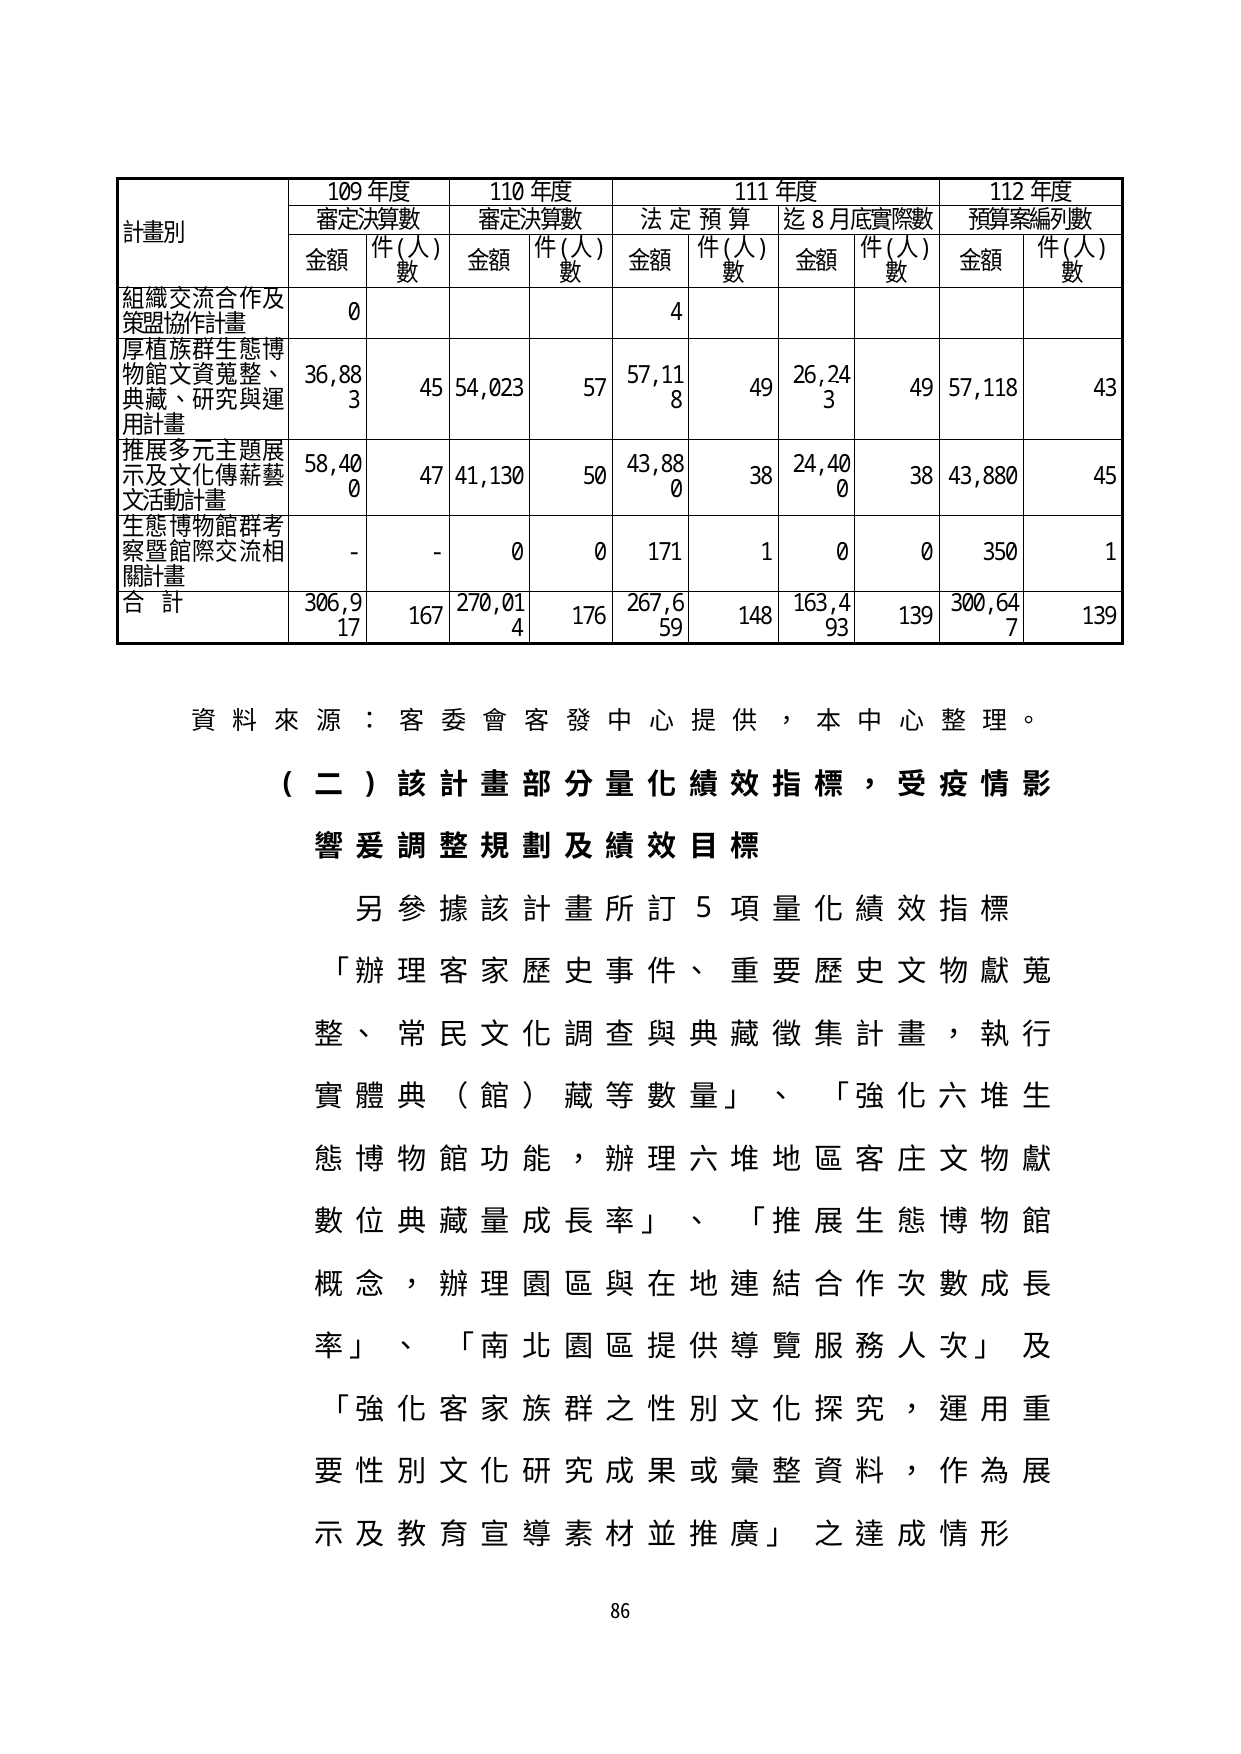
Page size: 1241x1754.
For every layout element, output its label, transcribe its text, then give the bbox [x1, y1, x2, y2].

table_cell 43 [1024, 339, 1121, 439]
table_cell 生態博物館群考察暨館際交流相關計畫 [119, 516, 288, 591]
table_cell 24,400 [779, 440, 854, 515]
table_header 計畫別 [119, 180, 288, 287]
table_cell 金額 [779, 235, 854, 287]
table_cell [940, 288, 1023, 338]
table_cell 57,118 [940, 339, 1023, 439]
table_cell 金額 [450, 235, 529, 287]
table_cell 38 [689, 440, 778, 515]
table_cell 預算案編列數 [940, 206, 1121, 233]
table_cell 0 [779, 516, 854, 591]
table_cell 4 [613, 288, 688, 338]
table_cell 47 [367, 440, 449, 515]
table_cell 57 [530, 339, 612, 439]
table_cell 139 [1024, 592, 1121, 642]
table_cell 49 [855, 339, 939, 439]
table_cell 167 [367, 592, 449, 642]
table_cell 件(人)數 [855, 235, 939, 287]
table_cell 50 [530, 440, 612, 515]
table_cell 350 [940, 516, 1023, 591]
table_cell 組織交流合作及策盟協作計畫 [119, 288, 288, 338]
text 資料來源：客委會客發中心提供，本中心整理。 [118, 677, 1058, 740]
table_cell 金額 [289, 235, 366, 287]
table_cell 件(人)數 [530, 235, 612, 287]
table_cell 法 定 預 算 [613, 206, 778, 233]
table_cell 267,659 [613, 592, 688, 642]
table_cell 54,023 [450, 339, 529, 439]
table_cell - [289, 516, 366, 591]
table_cell 0 [855, 516, 939, 591]
table_cell [689, 288, 778, 338]
table_cell 厚植族群生態博物館文資蒐整、典藏、研究與運用計畫 [119, 339, 288, 439]
table_cell 件(人)數 [367, 235, 449, 287]
table_cell 金額 [940, 235, 1023, 287]
table_cell 176 [530, 592, 612, 642]
table_header 111年度 [613, 180, 939, 205]
table_cell 1 [1024, 516, 1121, 591]
table_header 110年度 [450, 180, 612, 205]
table_cell [855, 288, 939, 338]
table_cell 45 [1024, 440, 1121, 515]
table_cell 1 [689, 516, 778, 591]
table_cell 審定決算數 [289, 206, 449, 233]
table_cell [1024, 288, 1121, 338]
table_cell 57,118 [613, 339, 688, 439]
table_cell 58,400 [289, 440, 366, 515]
table_cell [779, 288, 854, 338]
table_cell - [367, 516, 449, 591]
table_cell [530, 288, 612, 338]
table_cell 45 [367, 339, 449, 439]
table_cell 迄8月底實際數 [779, 206, 939, 233]
table_cell 推展多元主題展示及文化傳薪藝文活動計畫 [119, 440, 288, 515]
table_cell 0 [289, 288, 366, 338]
table_cell 306,917 [289, 592, 366, 642]
table_cell 審定決算數 [450, 206, 612, 233]
table_cell 163,493 [779, 592, 854, 642]
table_cell 0 [530, 516, 612, 591]
table_cell 49 [689, 339, 778, 439]
table_cell 148 [689, 592, 778, 642]
table_cell 43,880 [613, 440, 688, 515]
table_header 109年度 [289, 180, 449, 205]
table_cell 0 [450, 516, 529, 591]
table_cell 36,883 [289, 339, 366, 439]
table_cell 270,014 [450, 592, 529, 642]
table_cell 41,130 [450, 440, 529, 515]
table_cell [367, 288, 449, 338]
table_cell 43,880 [940, 440, 1023, 515]
table_header 112年度 [940, 180, 1121, 205]
table_cell 38 [855, 440, 939, 515]
table_cell 171 [613, 516, 688, 591]
table_cell 金額 [613, 235, 688, 287]
table_cell 139 [855, 592, 939, 642]
table_cell 件(人)數 [1024, 235, 1121, 287]
table_cell 合 計 [119, 592, 288, 642]
table_cell 26,243 [779, 339, 854, 439]
table_cell 300,647 [940, 592, 1023, 642]
text 另參據該計畫所訂5項量化績效指標「辦理客家歷史事件、重要歷史文物獻蒐整、常民文化調查與典藏徵集計畫，執行實體典（館）藏等數量」、「強化六堆生態博物館功能，辦理六堆地區客庄文物獻數位典藏量成長率」、「推展生態博物館概念，辦理園區與在地連結合作次數成長率」、「南北園區提供導覽服務人次」及「強化客家族群之性別文化探究，運用重要性別文化研究成果或彙整資料，作為展示及教育宣導素材並推廣」之達成情形 [271, 865, 1058, 1552]
table_cell 件(人)數 [689, 235, 778, 287]
text (二)該計畫部分量化績效指標，受疫情影響爰調整規劃及績效目標 [242, 740, 1058, 865]
table_cell [450, 288, 529, 338]
